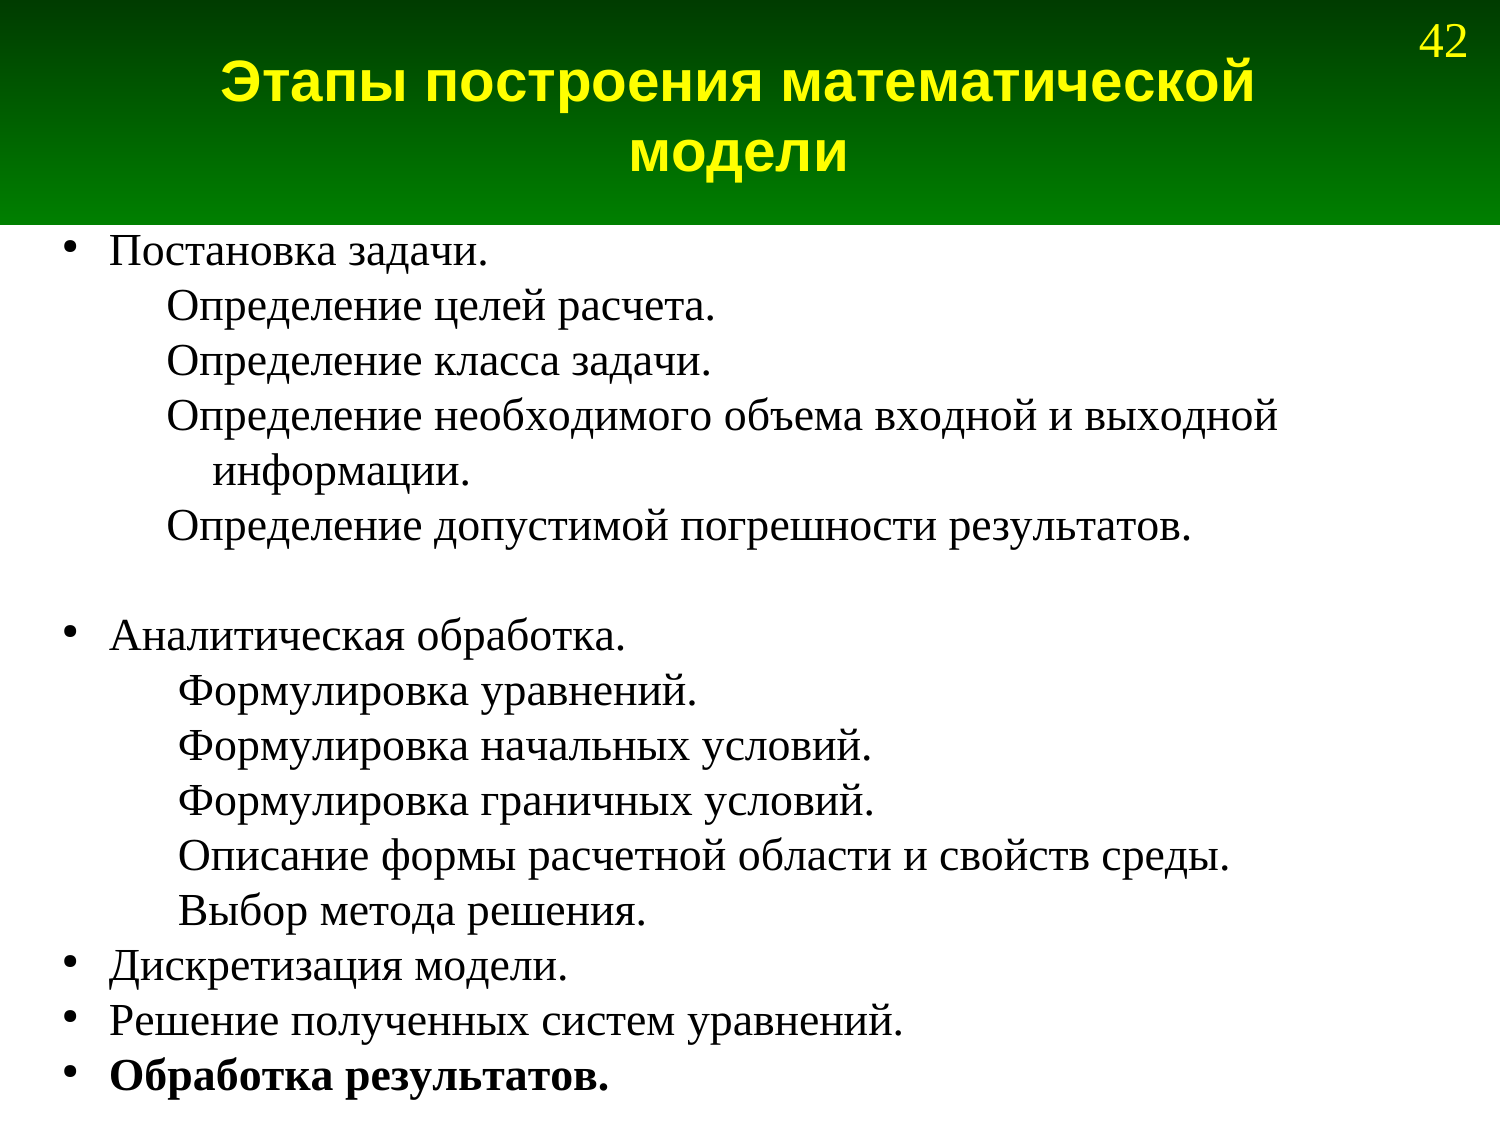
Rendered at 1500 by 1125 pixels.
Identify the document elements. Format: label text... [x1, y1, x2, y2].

text_box Постановка задачи. Определение целей расчета. Определение класса задачи. Определение необходимого объема входной и выходной информации. Определение допустимой погрешности результатов. Аналитическая обработка. Формулировка уравнений. Формулировка начальных условий. Формулировка граничных условий. Описание формы расчетной области и свойств среды. Выбор метода решения. Дискретизация модели. Решение полученных систем уравнений. Обработка результатов. [47, 212, 1477, 1125]
title Этапы построения математической модели [88, 18, 1389, 207]
